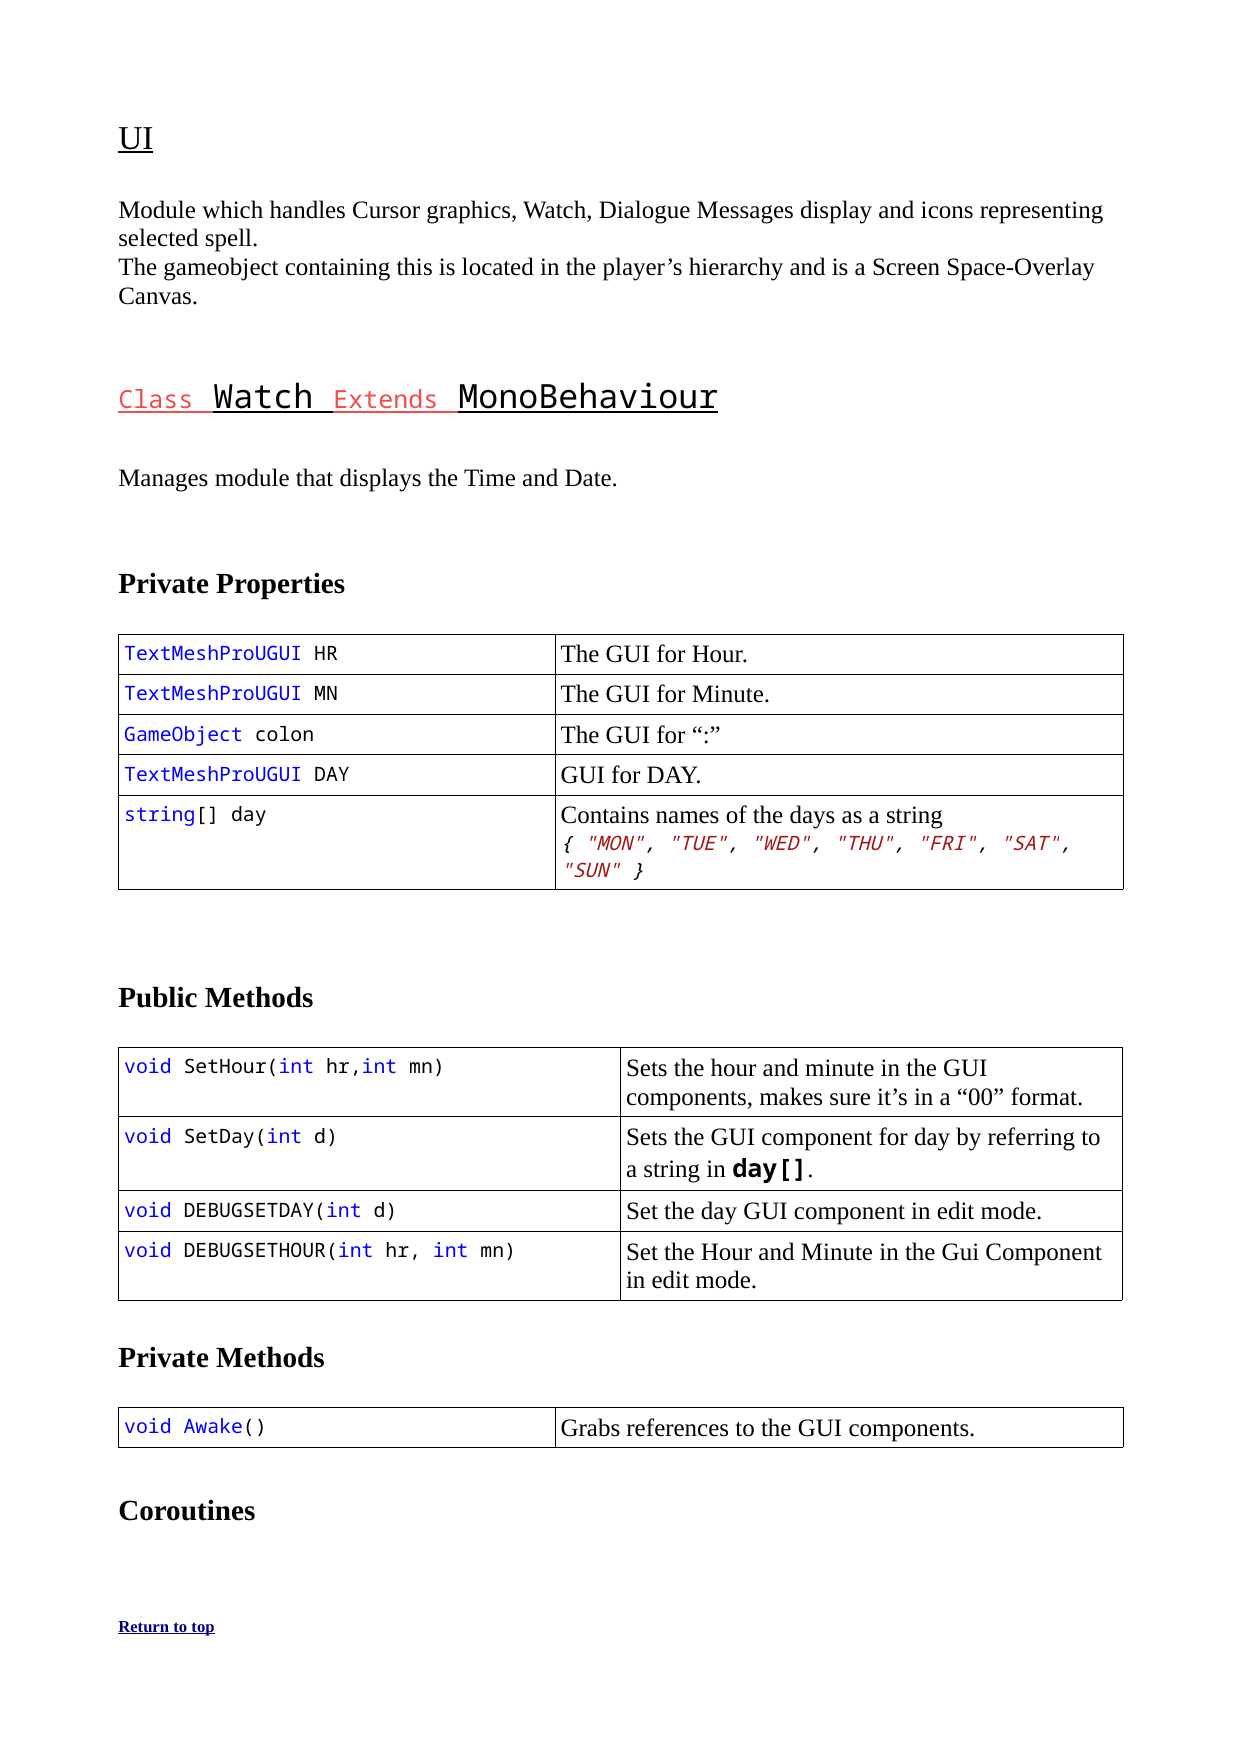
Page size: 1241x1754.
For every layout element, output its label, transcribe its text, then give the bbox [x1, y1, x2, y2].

table_header TextMeshProUGUI HR [119, 635, 555, 674]
table_header void Awake() [119, 1408, 555, 1447]
text Private Properties [118, 566, 1122, 600]
text Public Methods [118, 980, 1122, 1013]
table_header Sets the hour and minute in the GUI components, makes sure it’s in a “00” format. [621, 1048, 1122, 1116]
table_header void DEBUGSETHOUR(int hr, int mn) [119, 1232, 620, 1300]
text Private Methods [118, 1340, 1122, 1373]
table_cell The GUI for “:” [556, 715, 1123, 754]
text The gameobject containing this is located in the player’s hierarchy and is a Screen Space-Overlay Canvas. [118, 252, 1122, 310]
table_cell TextMeshProUGUI DAY [119, 755, 555, 795]
table_cell TextMeshProUGUI MN [119, 675, 555, 714]
table_header Grabs references to the GUI components. [556, 1408, 1123, 1447]
text Coroutines [118, 1493, 1122, 1526]
table_cell Contains names of the days as a string { "MON", "TUE", "WED", "THU", "FRI", "SAT", "SUN" } [556, 796, 1123, 889]
table_cell string[] day [119, 796, 555, 889]
text Manages module that displays the Time and Date. [118, 463, 1122, 492]
table_header The GUI for Hour. [556, 635, 1123, 674]
table_cell void DEBUGSETDAY(int d) [119, 1191, 620, 1231]
table_cell The GUI for Minute. [556, 675, 1123, 714]
table_header void SetHour(int hr,int mn) [119, 1048, 620, 1116]
table_cell GameObject colon [119, 715, 555, 754]
text Class Watch Extends MonoBehaviour [118, 373, 1122, 418]
table_cell void SetDay(int d) [119, 1117, 620, 1190]
text Module which handles Cursor graphics, Watch, Dialogue Messages display and icons representing selected spell. [118, 195, 1122, 252]
table_cell Sets the GUI component for day by referring to a string in day[]. [621, 1117, 1122, 1190]
text UI [118, 118, 1122, 156]
table_header Set the Hour and Minute in the Gui Component in edit mode. [621, 1232, 1122, 1300]
table_cell Set the day GUI component in edit mode. [621, 1191, 1122, 1231]
table_cell GUI for DAY. [556, 755, 1123, 795]
